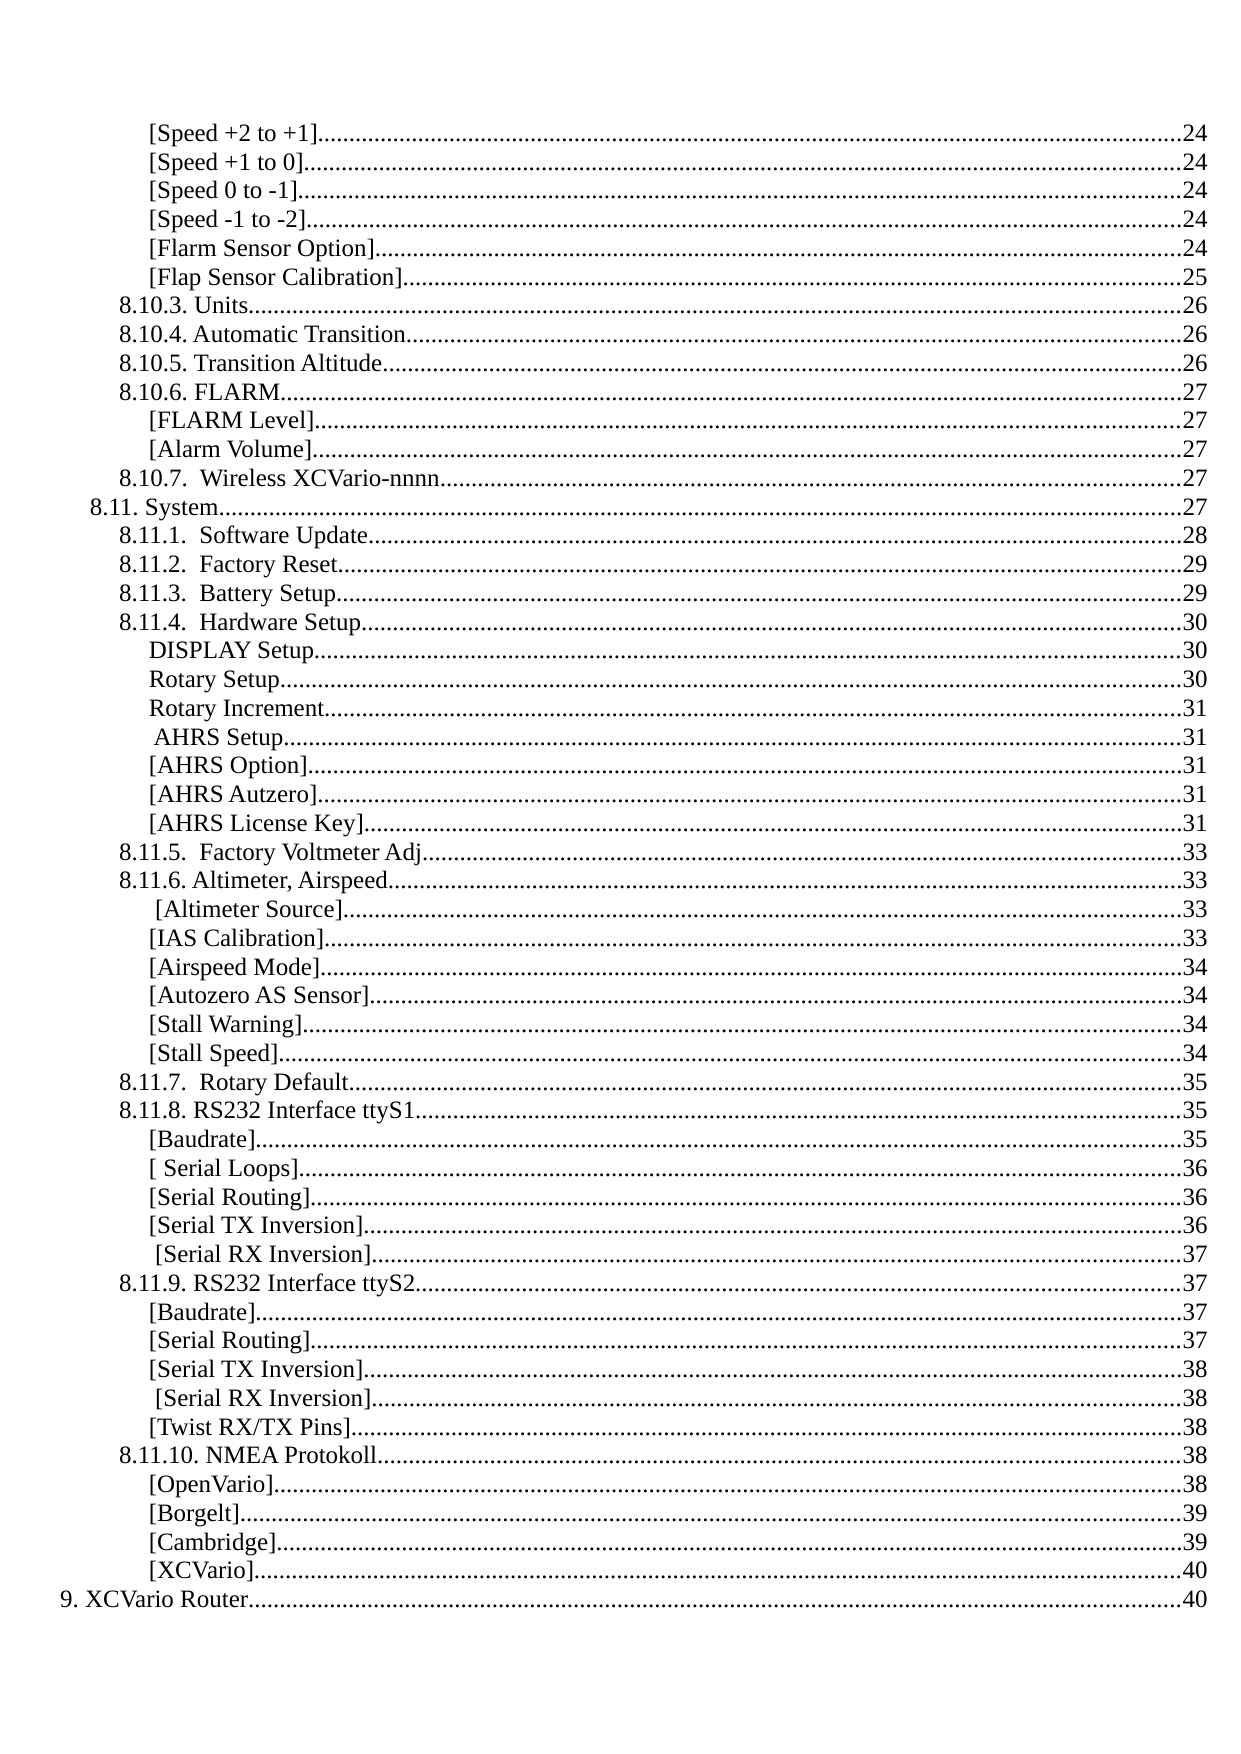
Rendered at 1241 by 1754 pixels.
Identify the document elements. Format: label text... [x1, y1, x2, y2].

text [Flarm Sensor Option] 24 [148, 233, 1207, 262]
text 8.11.5. Factory Voltmeter Adj 33 [119, 837, 1207, 866]
text [Alarm Volume] 27 [148, 434, 1207, 463]
text [AHRS Option] 31 [148, 751, 1207, 779]
text Rotary Increment 31 [148, 693, 1207, 722]
text [OpenVario] 38 [148, 1469, 1207, 1498]
text [Serial Routing] 37 [148, 1326, 1207, 1354]
text 8.11.6. Altimeter, Airspeed 33 [119, 866, 1207, 894]
text DISPLAY Setup 30 [148, 636, 1207, 664]
text 9. XCVario Router 40 [60, 1584, 1207, 1613]
text 8.11.10. NMEA Protokoll 38 [119, 1441, 1207, 1469]
text [Serial RX Inversion] 37 [148, 1239, 1207, 1268]
text [ Serial Loops] 36 [148, 1153, 1207, 1182]
text 8.11. System 27 [89, 492, 1207, 521]
text [Twist RX/TX Pins] 38 [148, 1412, 1207, 1441]
text [Borgelt] 39 [148, 1498, 1207, 1527]
text 8.11.8. RS232 Interface ttyS1 35 [119, 1096, 1207, 1124]
text 8.11.4. Hardware Setup 30 [119, 607, 1207, 636]
text [Stall Speed] 34 [148, 1038, 1207, 1067]
text [Baudrate] 35 [148, 1124, 1207, 1153]
text [XCVario] 40 [148, 1556, 1207, 1584]
text [Speed +1 to 0] 24 [148, 147, 1207, 176]
text 8.10.3. Units 26 [119, 291, 1207, 319]
text [Airspeed Mode] 34 [148, 952, 1207, 981]
text [Serial TX Inversion] 38 [148, 1354, 1207, 1383]
text [FLARM Level] 27 [148, 406, 1207, 434]
text 8.11.1. Software Update 28 [119, 521, 1207, 549]
text [Speed -1 to -2] 24 [148, 204, 1207, 233]
text [Serial Routing] 36 [148, 1182, 1207, 1211]
text [AHRS Autzero] 31 [148, 779, 1207, 808]
text [Serial TX Inversion] 36 [148, 1211, 1207, 1239]
text [Baudrate] 37 [148, 1297, 1207, 1326]
text [Flap Sensor Calibration] 25 [148, 262, 1207, 291]
text [Autozero AS Sensor] 34 [148, 981, 1207, 1009]
text [Cambridge] 39 [148, 1527, 1207, 1556]
text [Speed 0 to -1] 24 [148, 176, 1207, 204]
text 8.11.2. Factory Reset 29 [119, 549, 1207, 578]
text 8.11.9. RS232 Interface ttyS2 37 [119, 1268, 1207, 1297]
text 8.10.6. FLARM 27 [119, 377, 1207, 406]
text [Stall Warning] 34 [148, 1009, 1207, 1038]
text [Altimeter Source] 33 [148, 894, 1207, 923]
text [AHRS License Key] 31 [148, 808, 1207, 837]
text 8.10.5. Transition Altitude 26 [119, 348, 1207, 377]
text 8.10.4. Automatic Transition 26 [119, 319, 1207, 348]
text [Speed +2 to +1] 24 [148, 118, 1207, 147]
text 8.11.3. Battery Setup 29 [119, 578, 1207, 607]
text AHRS Setup 31 [148, 722, 1207, 751]
text [Serial RX Inversion] 38 [148, 1383, 1207, 1412]
text 8.10.7. Wireless XCVario-nnnn 27 [119, 463, 1207, 492]
text 8.11.7. Rotary Default 35 [119, 1067, 1207, 1096]
text [IAS Calibration] 33 [148, 923, 1207, 952]
text Rotary Setup 30 [148, 664, 1207, 693]
